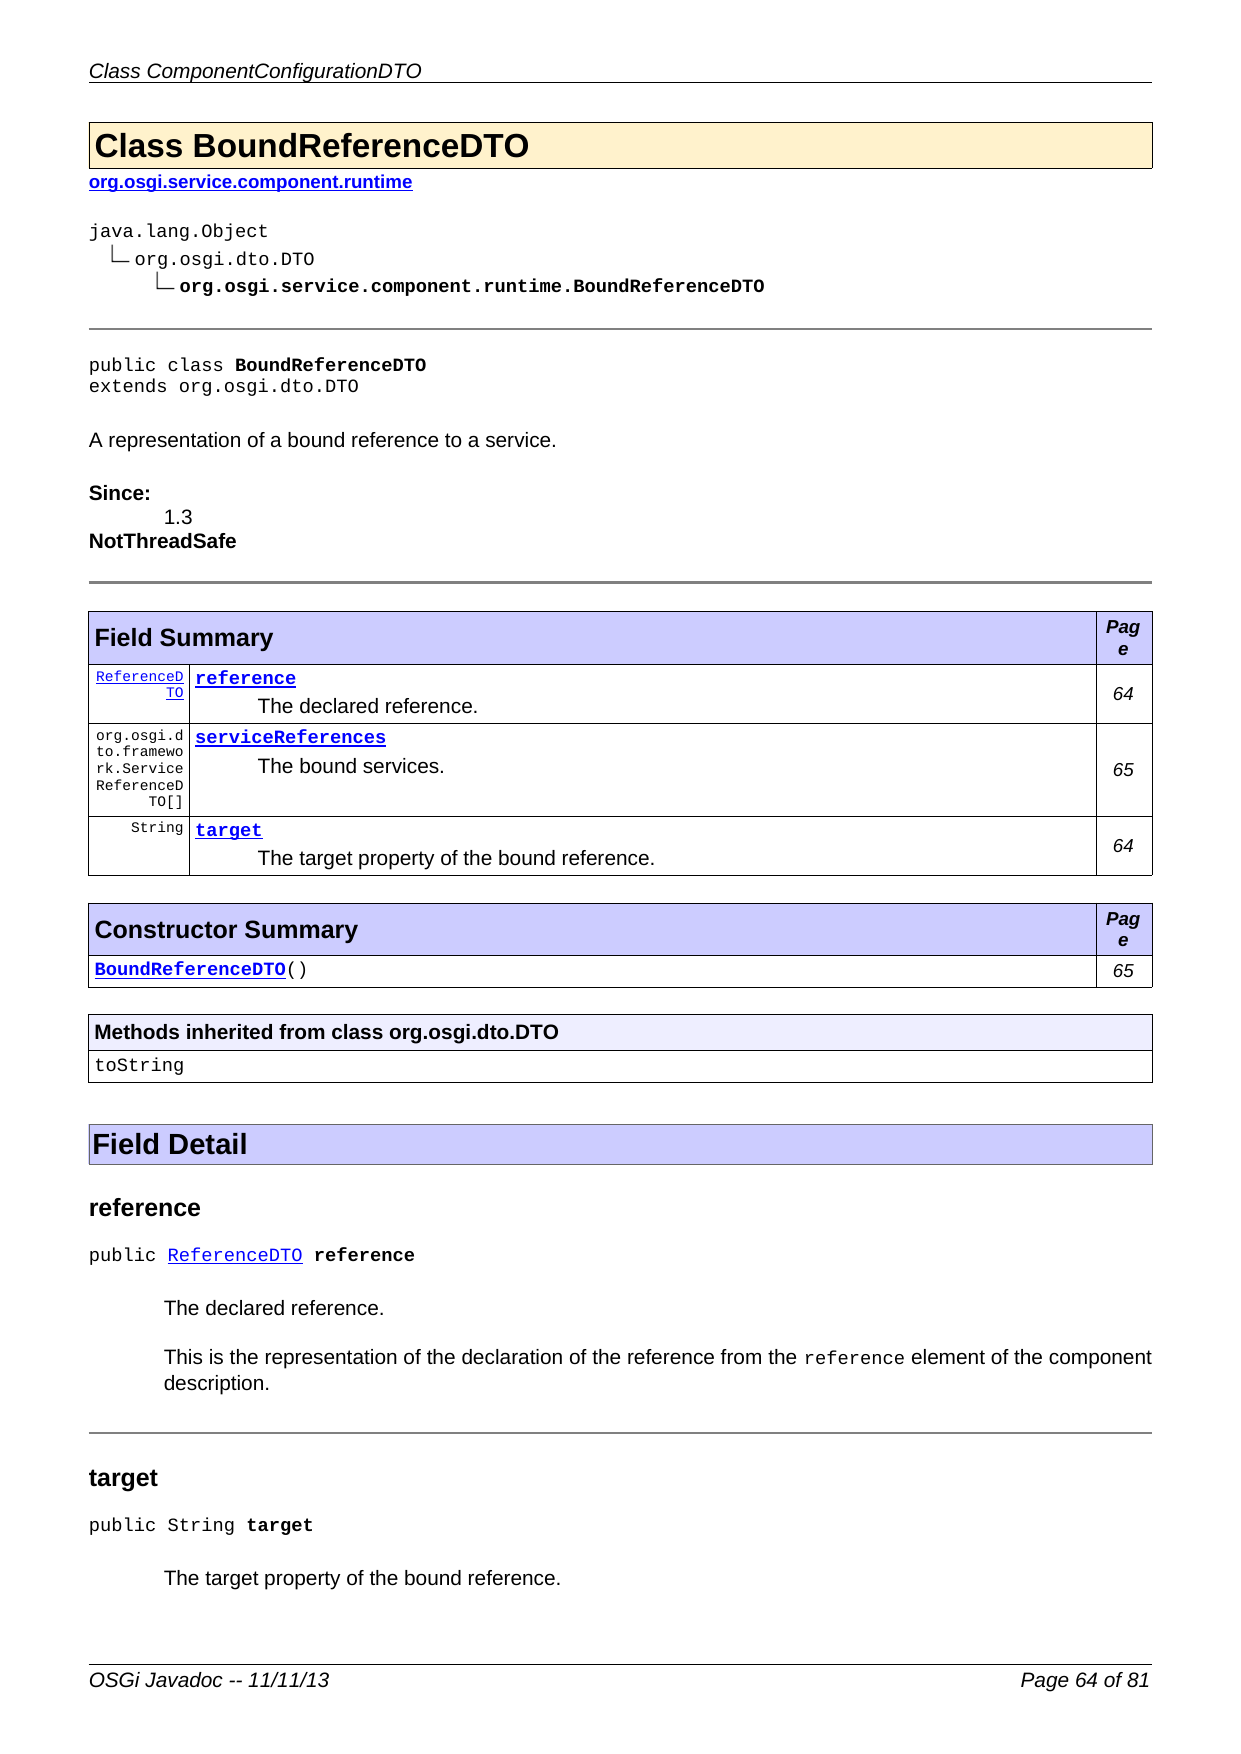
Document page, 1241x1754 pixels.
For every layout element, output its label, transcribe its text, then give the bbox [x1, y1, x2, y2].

table_cell 64 [1097, 817, 1152, 875]
text This is the representation of the declaration of the reference from the reference element of the component description. [163, 1345, 1152, 1394]
text extends org.osgi.dto.DTO [88, 377, 1152, 398]
text org.osgi.dto.DTO [88, 243, 1152, 271]
table_header Page [1097, 612, 1152, 664]
table_cell target The target property of the bound reference. [190, 817, 1096, 875]
text The declared reference. [163, 1296, 1152, 1320]
subtitle Class BoundReferenceDTO [90, 123, 1152, 168]
table_header Field Summary [89, 612, 1096, 664]
table_cell toString [89, 1051, 1152, 1082]
subtitle target [88, 1462, 1152, 1491]
table_cell 65 [1097, 956, 1152, 987]
table_header Methods inherited from class org.osgi.dto.DTO [89, 1015, 1152, 1050]
table_cell BoundReferenceDTO() [89, 956, 1096, 987]
text Since: [88, 481, 1152, 504]
text NotThreadSafe [88, 528, 1152, 552]
text java.lang.Object [88, 222, 1152, 243]
subtitle reference [88, 1193, 1152, 1222]
table_cell String [89, 817, 189, 875]
table_cell reference The declared reference. [190, 665, 1096, 723]
text org.osgi.service.component.runtime.BoundReferenceDTO [88, 271, 1152, 298]
table_cell serviceReferences The bound services. [190, 724, 1096, 816]
table_cell 65 [1097, 724, 1152, 816]
text The target property of the bound reference. [163, 1566, 1152, 1590]
subtitle Field Detail [90, 1125, 1152, 1164]
text org.osgi.service.component.runtime [88, 171, 1152, 193]
text public class BoundReferenceDTO [88, 356, 1152, 377]
text public String target [88, 1515, 1152, 1537]
text A representation of a bound reference to a service. [88, 427, 1152, 451]
table_header Constructor Summary [89, 904, 1096, 955]
picture [111, 243, 135, 266]
table_cell org.osgi.dto.framework.ServiceReferenceDTO[] [89, 724, 189, 816]
table_cell 64 [1097, 665, 1152, 723]
table_header Page [1097, 904, 1152, 955]
table_cell ReferenceDTO [89, 665, 189, 723]
text 1.3 [163, 504, 1152, 528]
text public ReferenceDTO reference [88, 1246, 1152, 1267]
picture [156, 270, 180, 293]
